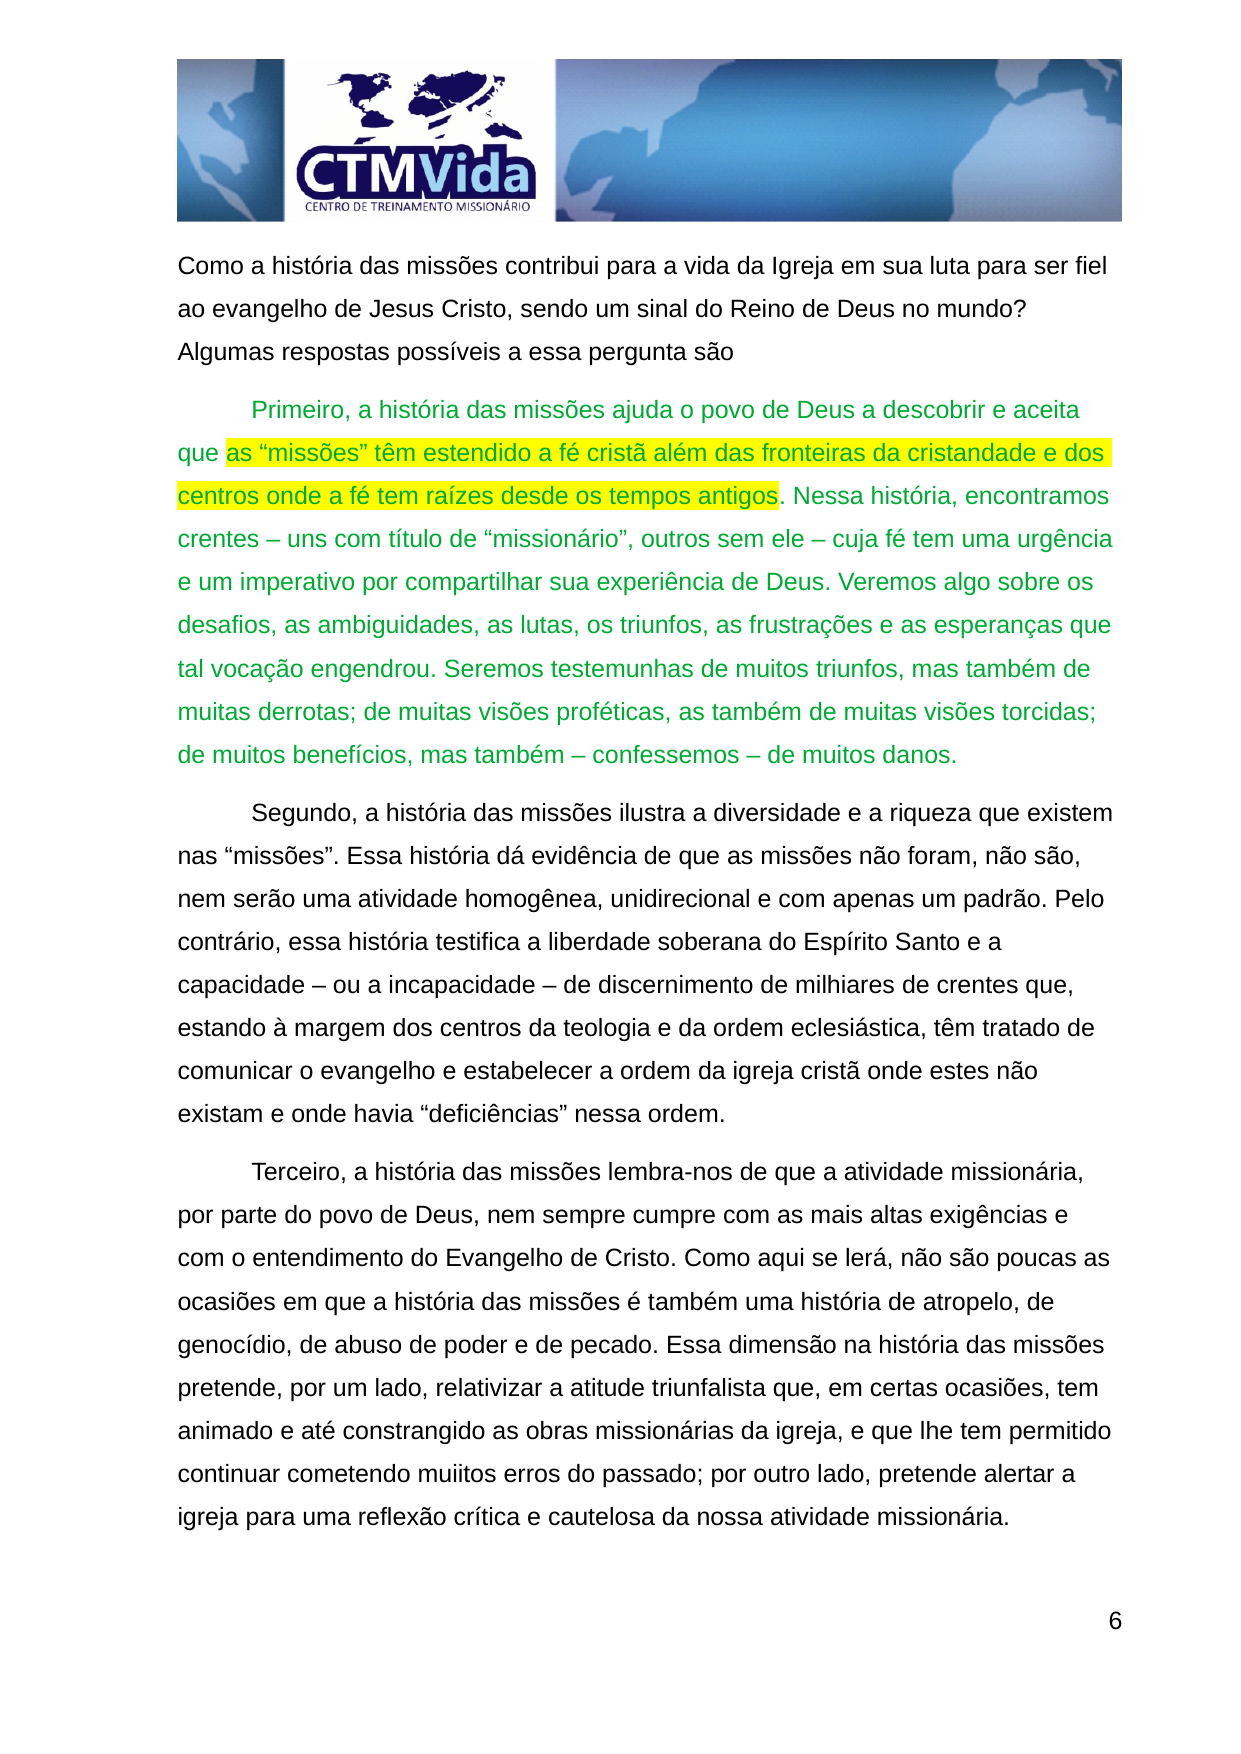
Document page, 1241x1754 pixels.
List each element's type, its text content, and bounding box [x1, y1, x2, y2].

text Terceiro, a história das missões lembra-nos de que a atividade missionária, por parte do povo de Deus, nem sempre cumpre com as mais altas exigências e com o entendimento do Evangelho de Cristo. Como aqui se lerá, não são poucas as ocasiões em que a história das missões é também uma história de atropelo, de genocídio, de abuso de poder e de pecado. Essa dimensão na história das missões pretende, por um lado, relativizar a atitude triunfalista que, em certas ocasiões, tem animado e até constrangido as obras missionárias da igreja, e que lhe tem permitido continuar cometendo muiitos erros do passado; por outro lado, pretende alertar a igreja para uma reflexão crítica e cautelosa da nossa atividade missionária. [177, 1157, 1122, 1531]
picture [177, 59, 1122, 222]
text Primeiro, a história das missões ajuda o povo de Deus a descobrir e aceita que as “missões” têm estendido a fé cristã além das fronteiras da cristandade e dos centros onde a fé tem raízes desde os tempos antigos. Nessa história, encontramos crentes – uns com título de “missionário”, outros sem ele – cuja fé tem uma urgência e um imperativo por compartilhar sua experiência de Deus. Veremos algo sobre os desafios, as ambiguidades, as lutas, os triunfos, as frustrações e as esperanças que tal vocação engendrou. Seremos testemunhas de muitos triunfos, mas também de muitas derrotas; de muitas visões proféticas, as também de muitas visões torcidas; de muitos benefícios, mas também – confessemos – de muitos danos. [177, 395, 1122, 769]
text Segundo, a história das missões ilustra a diversidade e a riqueza que existem nas “missões”. Essa história dá evidência de que as missões não foram, não são, nem serão uma atividade homogênea, unidirecional e com apenas um padrão. Pelo contrário, essa história testifica a liberdade soberana do Espírito Santo e a capacidade – ou a incapacidade – de discernimento de milhiares de crentes que, estando à margem dos centros da teologia e da ordem eclesiástica, têm tratado de comunicar o evangelho e estabelecer a ordem da igreja cristã onde estes não existam e onde havia “deficiências” nessa ordem. [177, 798, 1122, 1128]
text Como a história das missões contribui para a vida da Igreja em sua luta para ser fiel ao evangelho de Jesus Cristo, sendo um sinal do Reino de Deus no mundo? Algumas respostas possíveis a essa pergunta são [177, 251, 1122, 366]
